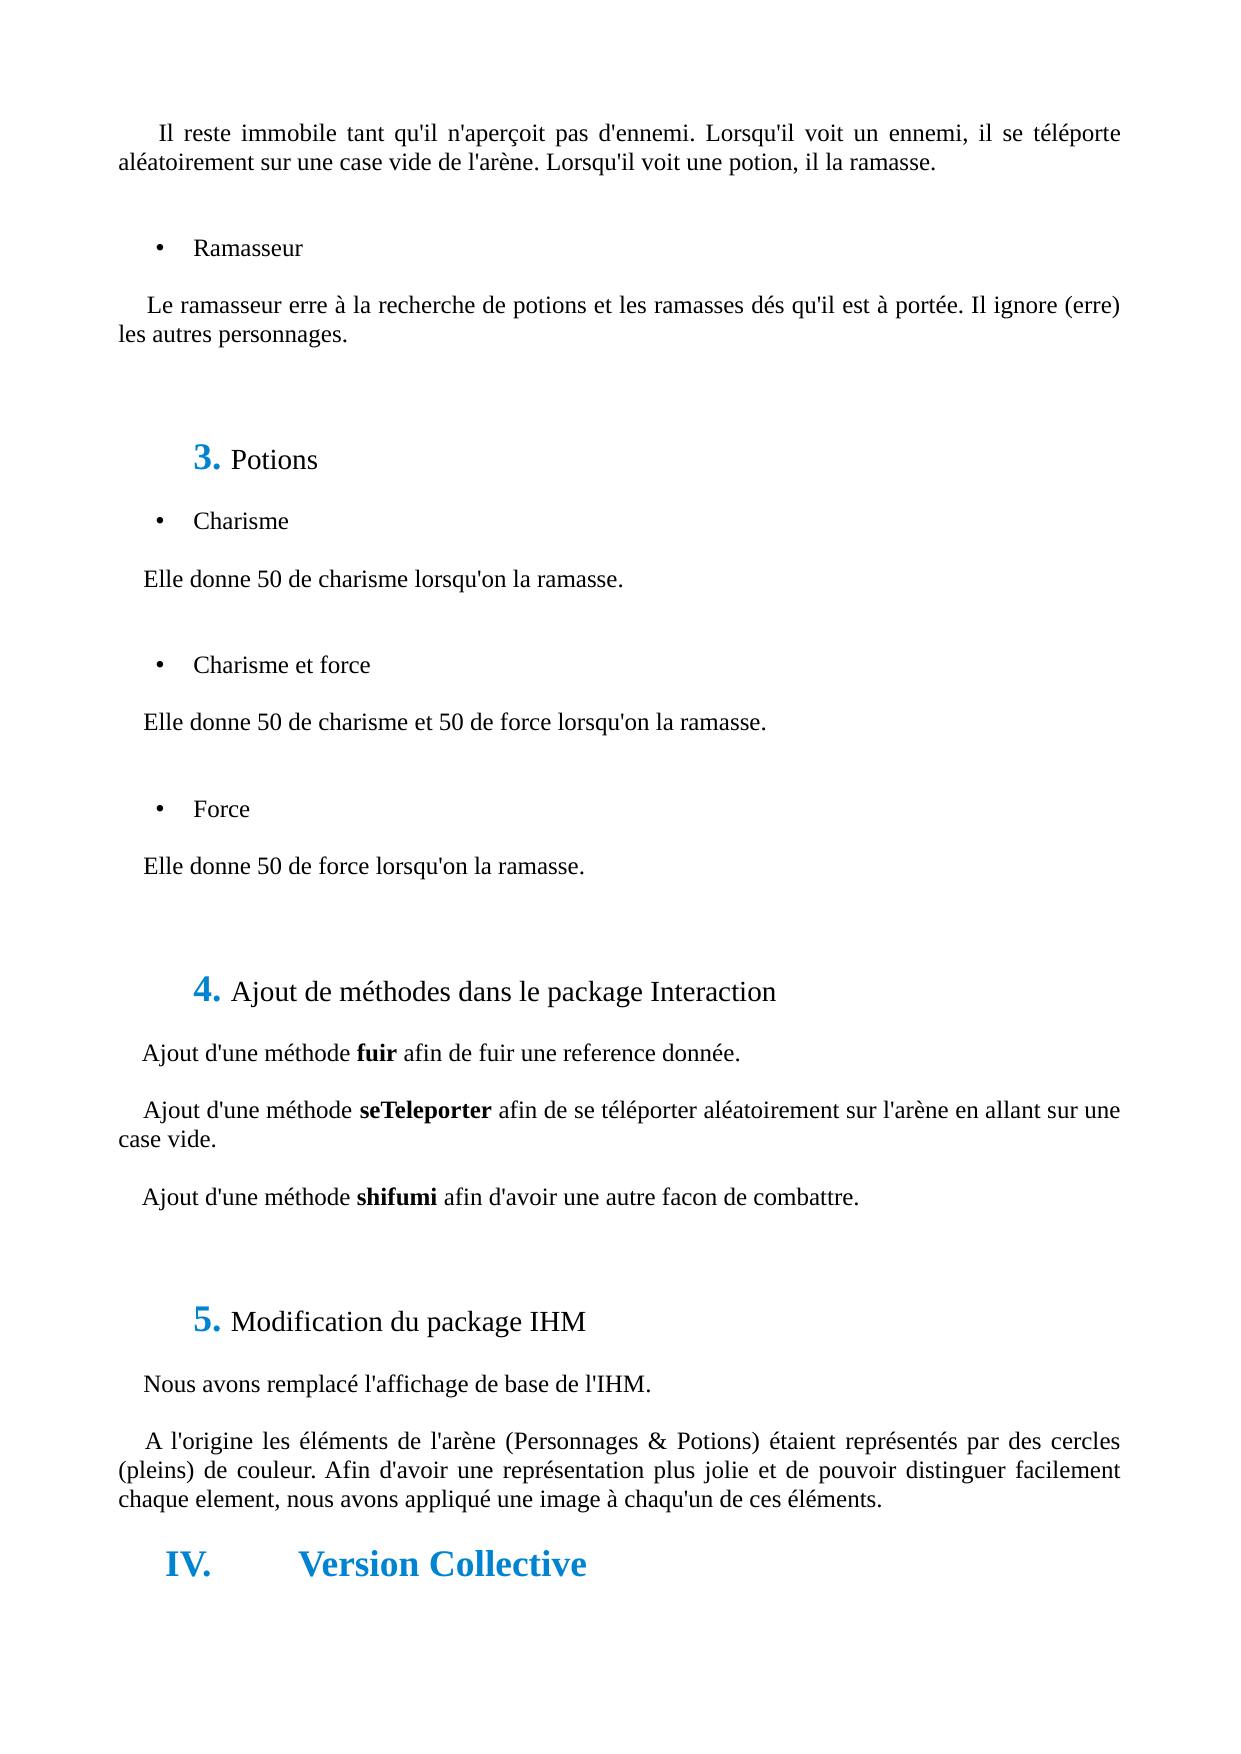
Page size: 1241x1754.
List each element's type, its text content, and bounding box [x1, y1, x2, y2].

text Nous avons remplacé l'affichage de base de l'IHM. [118, 1369, 1122, 1397]
list Charisme et force [156, 650, 1122, 679]
list Force [156, 794, 1122, 822]
text Ajout d'une méthode shifumi afin d'avoir une autre facon de combattre. [118, 1182, 1122, 1211]
text Ajout d'une méthode seTeleporter afin de se téléporter aléatoirement sur l'arène en allant sur une case vide. [118, 1096, 1122, 1153]
list Modification du package IHM [193, 1297, 1122, 1340]
text A l'origine les éléments de l'arène (Personnages & Potions) étaient représentés par des cercles (pleins) de couleur. Afin d'avoir une représentation plus jolie et de pouvoir distinguer facilement chaque element, nous avons appliqué une image à chaqu'un de ces éléments. [118, 1426, 1122, 1512]
list Potions [193, 434, 1122, 477]
text Elle donne 50 de charisme et 50 de force lorsqu'on la ramasse. [118, 707, 1122, 736]
list Ajout de méthodes dans le package Interaction [193, 966, 1122, 1009]
list Ramasseur [156, 233, 1122, 262]
text Le ramasseur erre à la recherche de potions et les ramasses dés qu'il est à portée. Il ignore (erre) les autres personnages. [118, 291, 1122, 348]
text Ajout d'une méthode fuir afin de fuir une reference donnée. [118, 1038, 1122, 1067]
list Version Collective [156, 1541, 1122, 1584]
text Elle donne 50 de charisme lorsqu'on la ramasse. [118, 564, 1122, 592]
list Charisme [156, 506, 1122, 535]
text Elle donne 50 de force lorsqu'on la ramasse. [118, 851, 1122, 880]
text Il reste immobile tant qu'il n'aperçoit pas d'ennemi. Lorsqu'il voit un ennemi, il se téléporte aléatoirement sur une case vide de l'arène. Lorsqu'il voit une potion, il la ramasse. [118, 118, 1122, 176]
